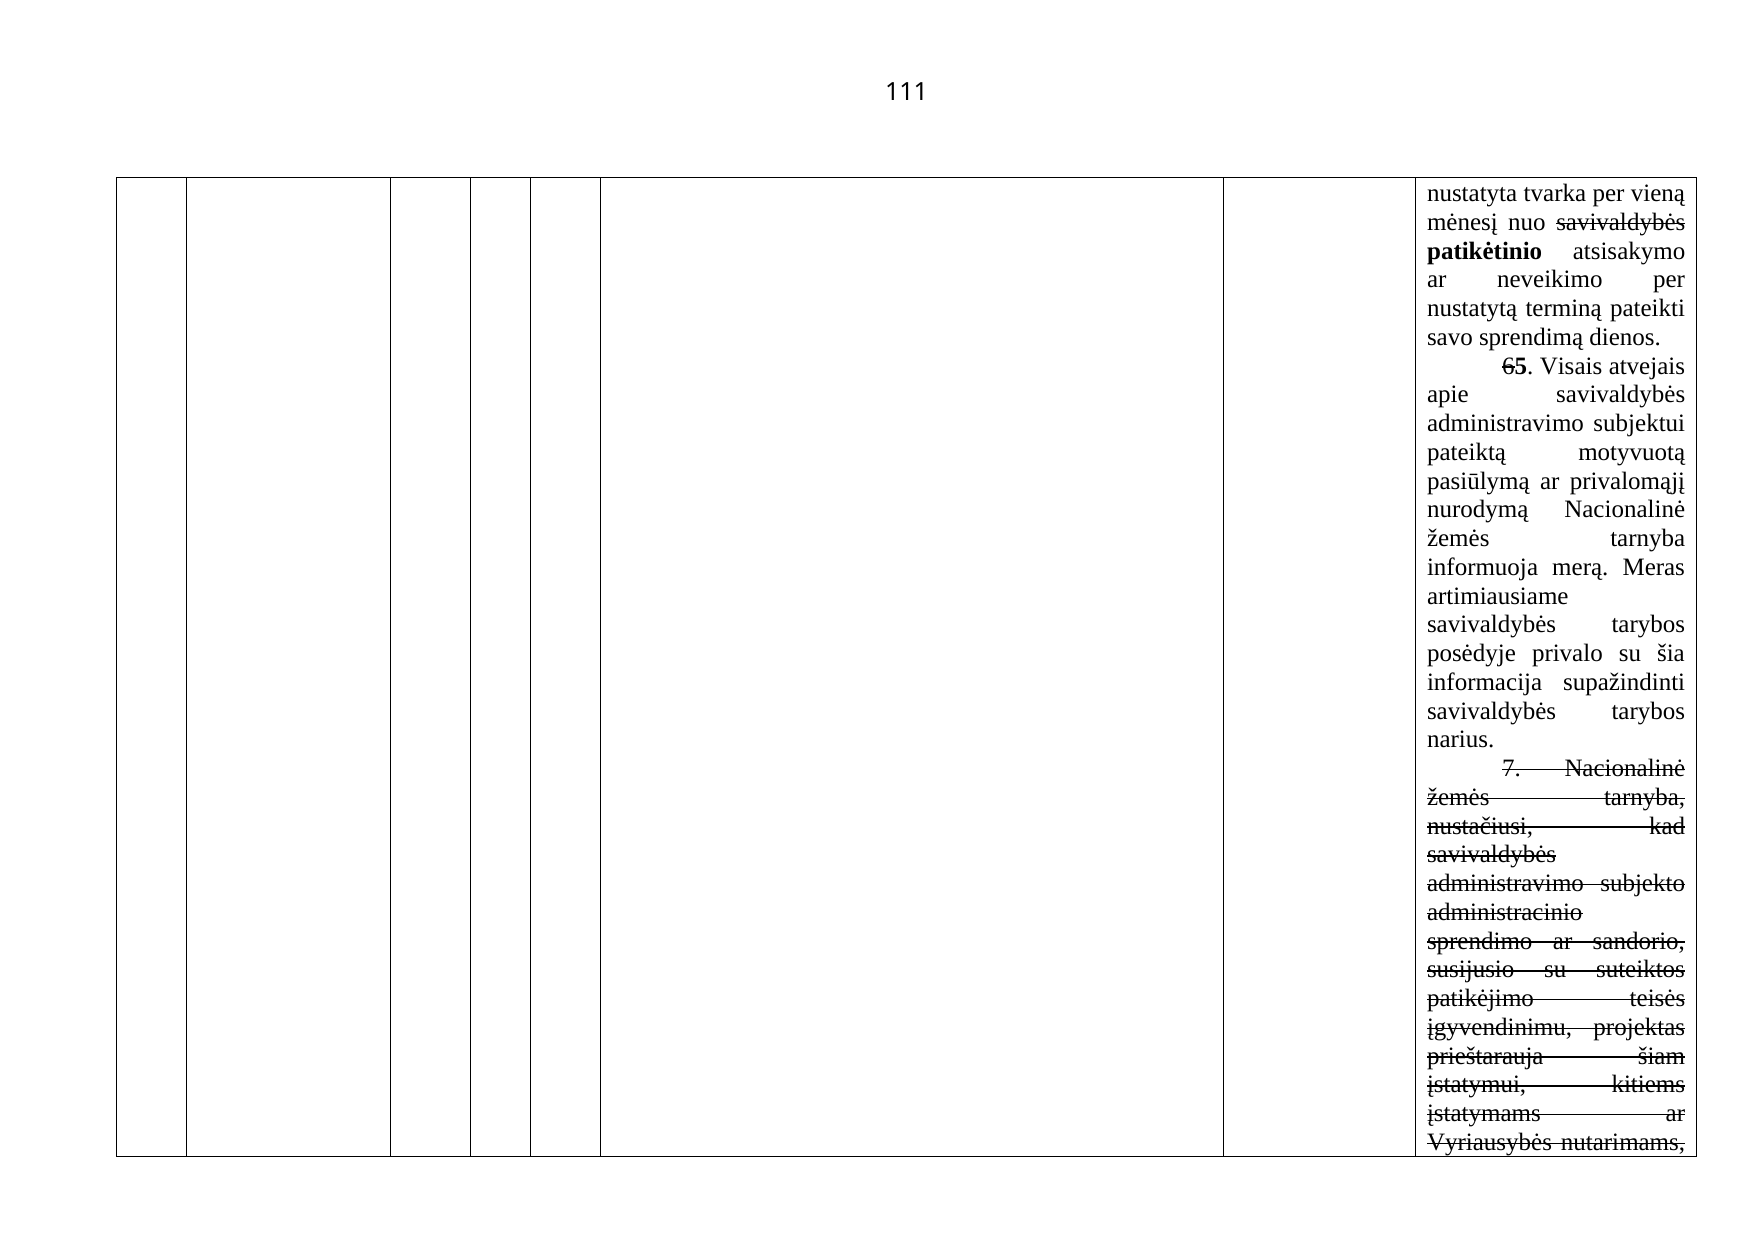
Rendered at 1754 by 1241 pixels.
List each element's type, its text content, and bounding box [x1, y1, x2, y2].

table_cell [531, 178, 600, 1156]
table_cell [601, 178, 1223, 1156]
table_cell nustatyta tvarka per vieną mėnesį nuo savivaldybės patikėtinio atsisakymo ar neveikimo per nustatytą terminą pateikti savo sprendimą dienos. 65. Visais atvejais apie savivaldybės administravimo subjektui pateiktą motyvuotą pasiūlymą ar privalomąjį nurodymą Nacionalinė žemės tarnyba informuoja merą. Meras artimiausiame savivaldybės tarybos posėdyje privalo su šia informacija supažindinti savivaldybės tarybos narius. 7. Nacionalinė žemės tarnyba, nustačiusi, kad savivaldybės administravimo subjekto administracinio sprendimo ar sandorio, susijusio su suteiktos patikėjimo teisės įgyvendinimu, projektas prieštarauja šiam įstatymui, kitiems įstatymams ar Vyriausybės nutarimams, [1416, 178, 1696, 1156]
table_cell [471, 178, 530, 1156]
table_cell [117, 178, 186, 1156]
table_cell [391, 178, 470, 1156]
table_cell [1224, 178, 1415, 1156]
table_cell [187, 178, 390, 1156]
